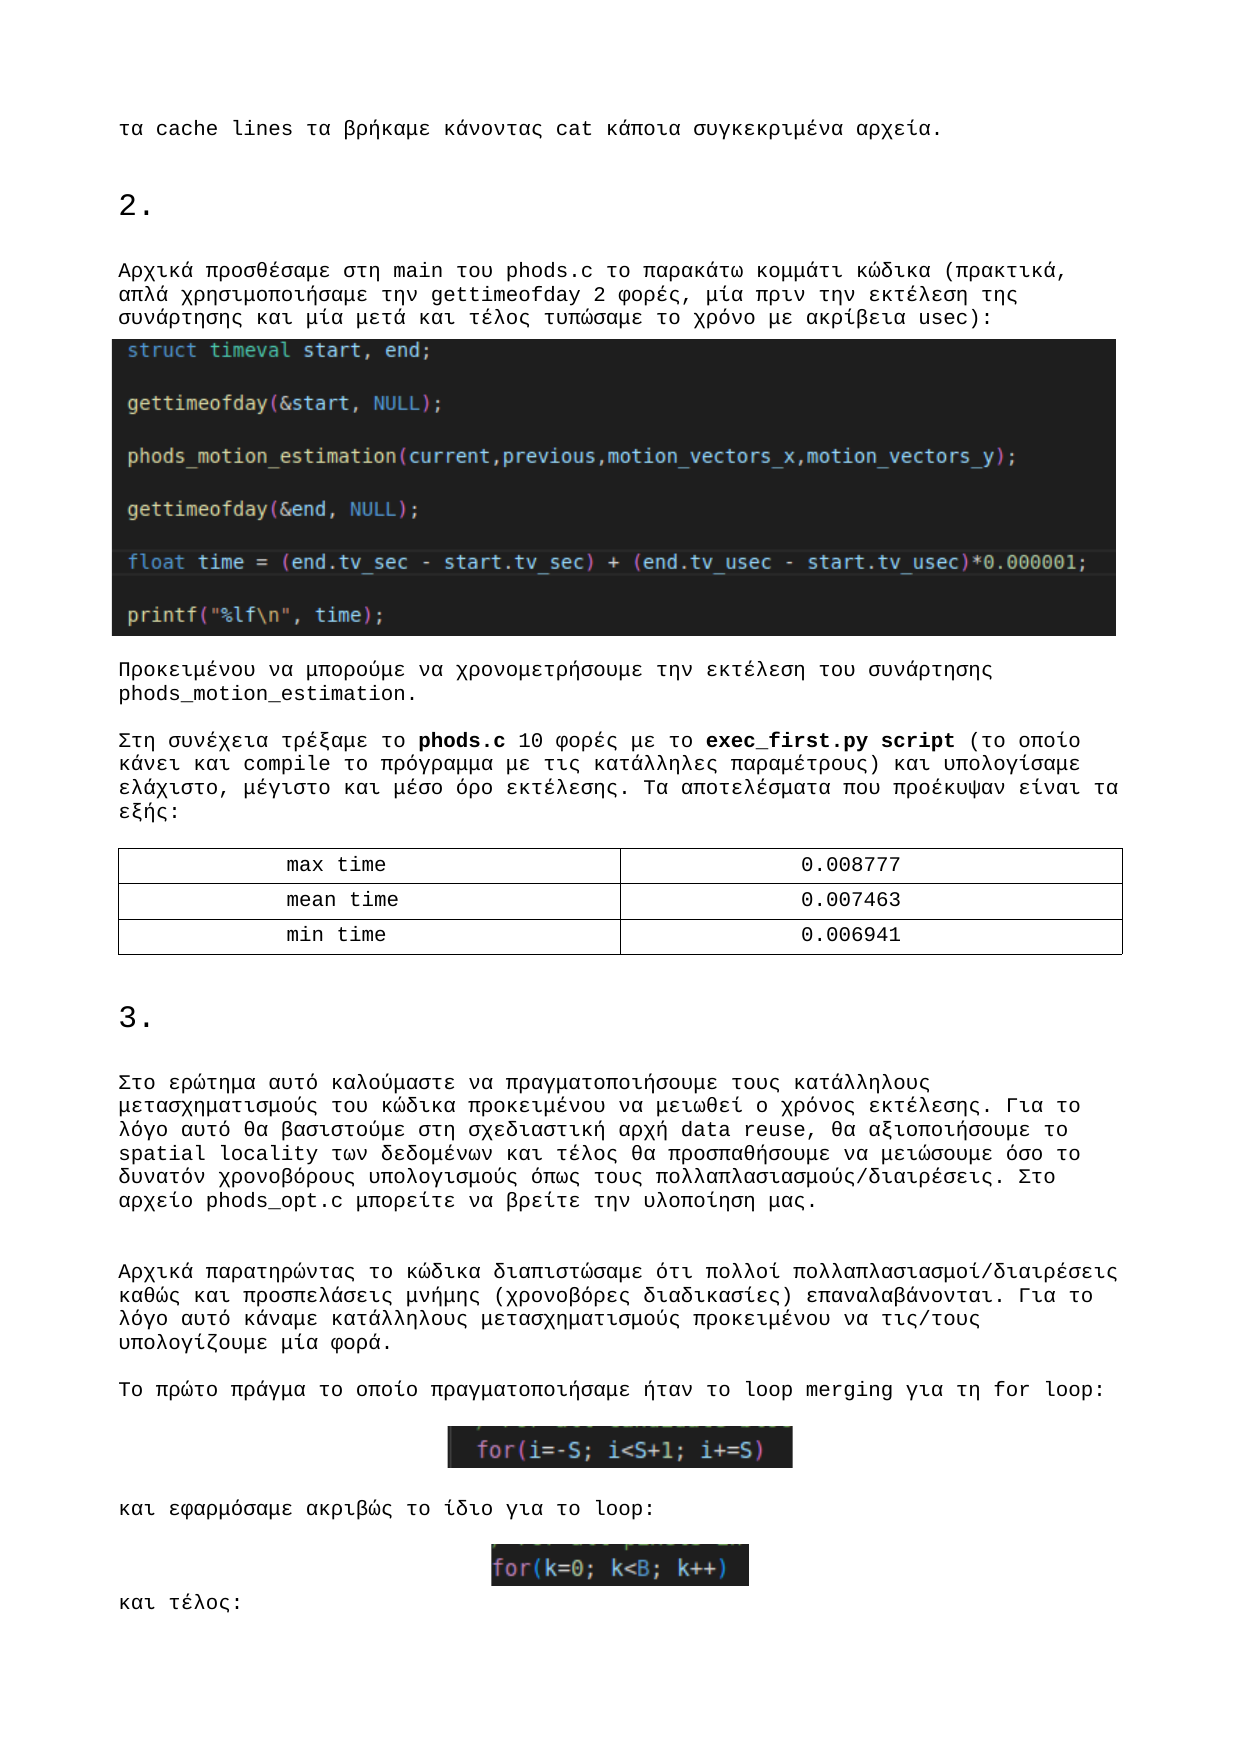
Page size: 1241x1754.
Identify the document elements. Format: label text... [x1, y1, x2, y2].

picture [491, 1544, 749, 1586]
table_header max time [119, 849, 620, 883]
text Το πρώτο πράγμα το οποίο πραγματοποιήσαμε ήταν το loop merging για τη for loop: [118, 1379, 1122, 1403]
table_header 0.008777 [621, 849, 1122, 883]
text Αρχικά προσθέσαμε στη main του phods.c το παρακάτω κομμάτι κώδικα (πρακτικά, απλά χρησιμοποιήσαμε την gettimeofday 2 φορές, μία πριν την εκτέλεση της συνάρτησης και μία μετά και τέλος τυπώσαμε το χρόνο με ακρίβεια usec): [118, 260, 1122, 331]
table_cell 0.006941 [621, 920, 1122, 954]
text Αρχικά παρατηρώντας το κώδικα διαπιστώσαμε ότι πολλοί πολλαπλασιασμοί/διαιρέσεις καθώς και προσπελάσεις μνήμης (χρονοβόρες διαδικασίες) επαναλαβάνονται. Για το λόγο αυτό κάναμε κατάλληλους μετασχηματισμούς προκειμένου να τις/τους υπολογίζουμε μία φορά. [118, 1261, 1122, 1356]
picture [447, 1426, 793, 1468]
text 2. [118, 189, 1122, 224]
text Στη συνέχεια τρέξαμε το phods.c 10 φορές με το exec_first.py script (το οποίο κάνει και compile το πρόγραμμα με τις κατάλληλες παραμέτρους) και υπολογίσαμε ελάχιστο, μέγιστο και μέσο όρο εκτέλεσης. Τα αποτελέσματα που προέκυψαν είναι τα εξής: [118, 730, 1122, 824]
text τα cache lines τα βρήκαμε κάνοντας cat κάποια συγκεκριμένα αρχεία. [118, 118, 1122, 142]
text 3. [118, 1001, 1122, 1036]
table_cell min time [119, 920, 620, 954]
text και τέλος: [118, 1592, 1122, 1616]
table_cell 0.007463 [621, 884, 1122, 918]
picture [111, 339, 1116, 636]
text Στο ερώτημα αυτό καλούμαστε να πραγματοποιήσουμε τους κατάλληλους μετασχηματισμούς του κώδικα προκειμένου να μειωθεί ο χρόνος εκτέλεσης. Για το λόγο αυτό θα βασιστούμε στη σχεδιαστική αρχή data reuse, θα αξιοποιήσουμε το spatial locality των δεδομένων και τέλος θα προσπαθήσουμε να μειώσουμε όσο το δυνατόν χρονοβόρους υπολογισμούς όπως τους πολλαπλασιασμούς/διαιρέσεις. Στο αρχείο phods_opt.c μπορείτε να βρείτε την υλοποίηση μας. [118, 1072, 1122, 1214]
table_cell mean time [119, 884, 620, 918]
text Προκειμένου να μπορούμε να χρονομετρήσουμε την εκτέλεση του συνάρτησης phods_motion_estimation. [118, 659, 1122, 706]
text και εφαρμόσαμε ακριβώς το ίδιο για το loop: [118, 1497, 1122, 1521]
